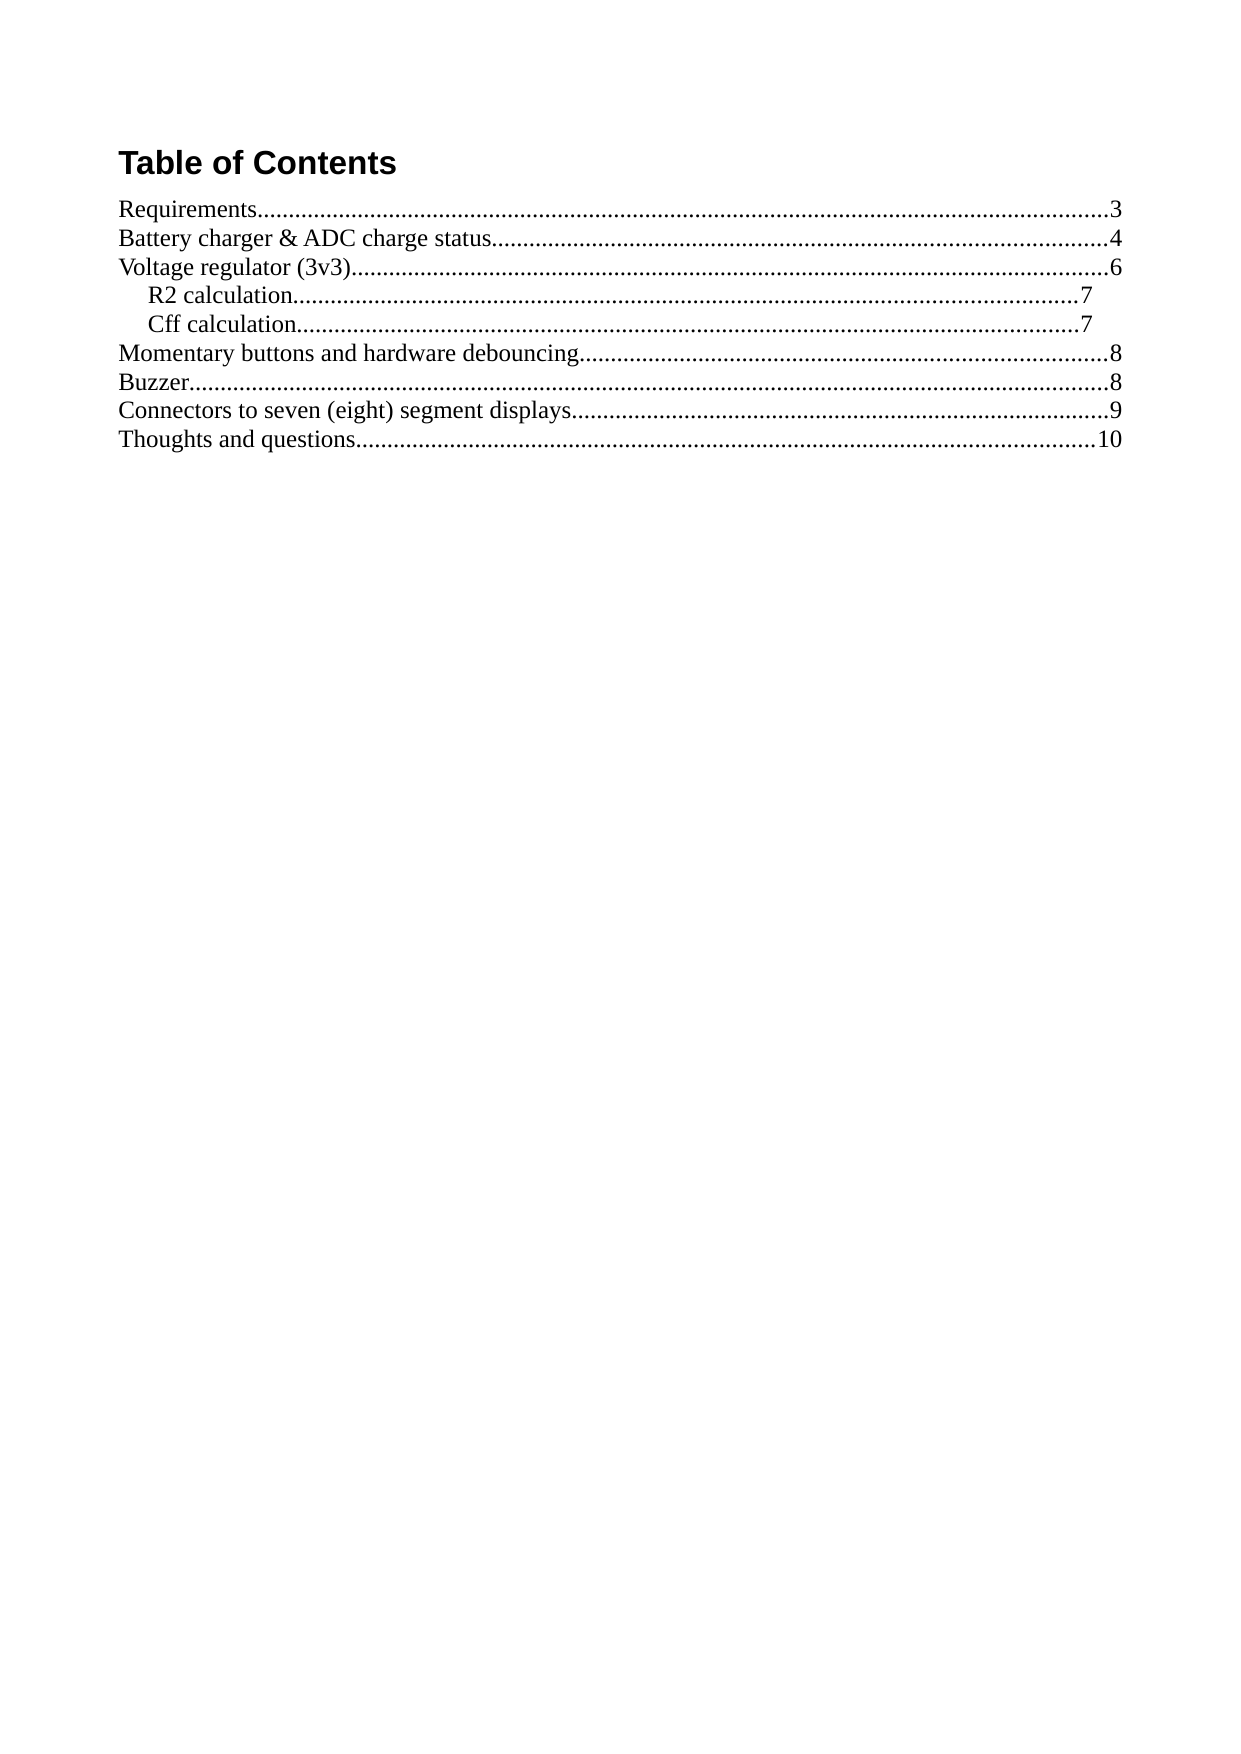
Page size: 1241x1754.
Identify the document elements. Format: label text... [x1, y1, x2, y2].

text R2 calculation 7 [148, 280, 1122, 309]
text Connectors to seven (eight) segment displays 9 [118, 395, 1122, 424]
text Battery charger & ADC charge status 4 [118, 223, 1122, 252]
text Cff calculation 7 [148, 309, 1122, 338]
text Buzzer 8 [118, 367, 1122, 395]
text Thoughts and questions 10 [118, 424, 1122, 453]
text Momentary buttons and hardware debouncing 8 [118, 338, 1122, 367]
text Requirements 3 [118, 194, 1122, 223]
subtitle Table of Contents [118, 143, 1122, 182]
text Voltage regulator (3v3) 6 [118, 252, 1122, 280]
